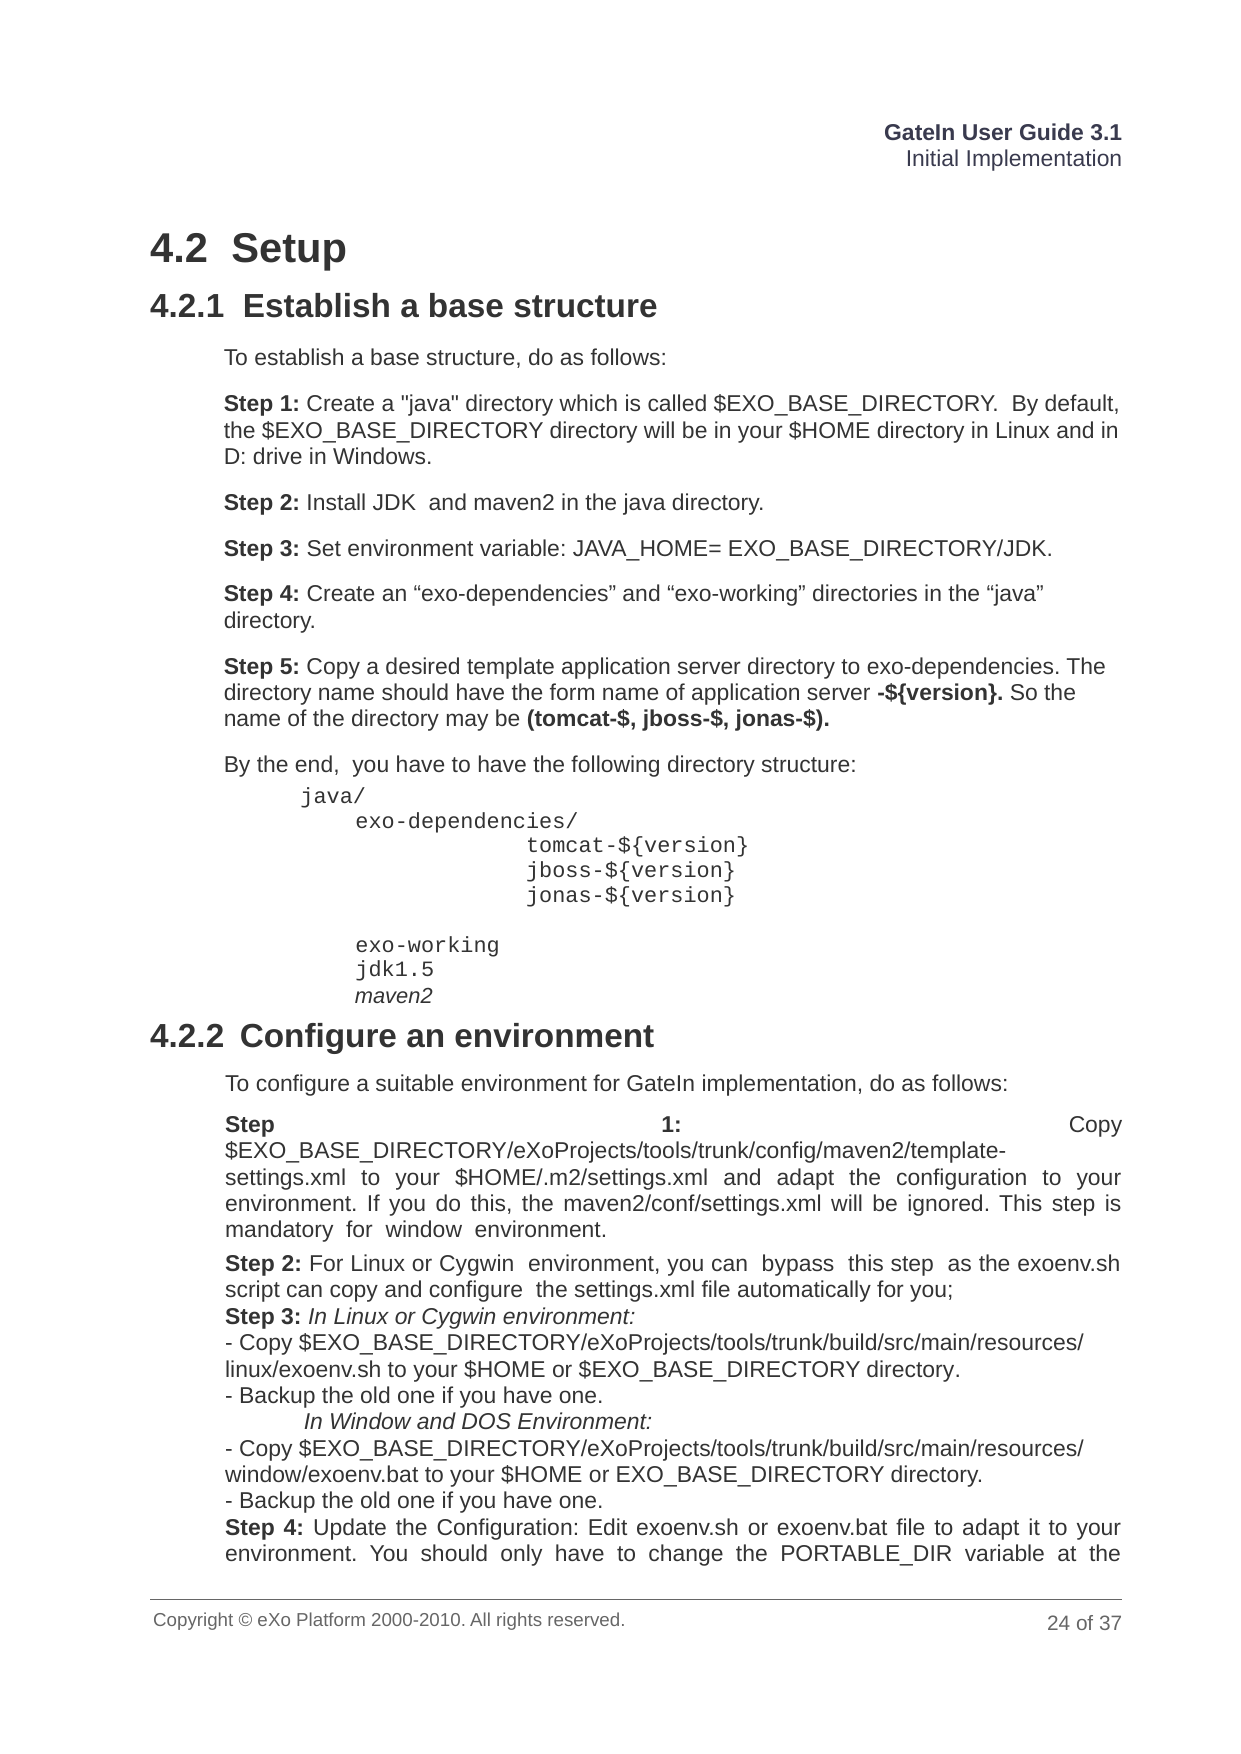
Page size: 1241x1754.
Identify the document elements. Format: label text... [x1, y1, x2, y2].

list Step 3: In Linux or Cygwin environment: [187, 1303, 1122, 1329]
text jboss-${version} [224, 859, 1122, 884]
subtitle Establish a base structure [150, 286, 1122, 325]
text exo-working [224, 934, 1122, 958]
text tomcat-${version} [224, 834, 1122, 859]
subtitle Configure an environment [150, 1016, 1122, 1054]
list To configure a suitable environment for GateIn implementation, do as follows: [187, 1069, 1122, 1096]
text java/ [224, 785, 1122, 810]
list Step 1: Copy $EXO_BASE_DIRECTORY/eXoProjects/tools/trunk/config/maven2/template-settings.xml to your $HOME/.m2/settings.xml and adapt the configuration to your environment. If you do this, the maven2/conf/settings.xml will be ignored. This step is mandatory for window environment. [187, 1111, 1122, 1243]
list - Backup the old one if you have one. In Window and DOS Environment: [187, 1382, 1122, 1434]
text Step 3: Set environment variable: JAVA_HOME= EXO_BASE_DIRECTORY/JDK. [150, 534, 1122, 561]
list - Copy $EXO_BASE_DIRECTORY/eXoProjects/tools/trunk/build/src/main/resources/window/exoenv.bat to your $HOME or EXO_BASE_DIRECTORY directory. [187, 1434, 1122, 1487]
text jonas-${version} [224, 884, 1122, 909]
text jdk1.5 [224, 958, 1122, 983]
text Step 2: Install JDK and maven2 in the java directory. [150, 489, 1122, 515]
text Step 4: Create an “exo-dependencies” and “exo-working” directories in the “java” directory. [150, 580, 1122, 633]
list maven2 [299, 983, 1122, 1008]
text Step 5: Copy a desired template application server directory to exo-dependencies. The directory name should have the form name of application server -${version}. So the name of the directory may be (tomcat-$, jboss-$, jonas-$). [150, 653, 1122, 732]
text Step 1: Create a "java" directory which is called $EXO_BASE_DIRECTORY. By default, the $EXO_BASE_DIRECTORY directory will be in your $HOME directory in Linux and in D: drive in Windows. [150, 390, 1122, 469]
text To establish a base structure, do as follows: [150, 344, 1122, 371]
subtitle Setup [150, 223, 1122, 271]
list - Backup the old one if you have one. [187, 1487, 1122, 1514]
list Step 4: Update the Configuration: Edit exoenv.sh or exoenv.bat file to adapt it to your environment. You should only have to change the PORTABLE_DIR variable at the [187, 1514, 1122, 1566]
list - Copy $EXO_BASE_DIRECTORY/eXoProjects/tools/trunk/build/src/main/resources/linux/exoenv.sh to your $HOME or $EXO_BASE_DIRECTORY directory. [187, 1329, 1122, 1382]
text exo-dependencies/ [224, 810, 1122, 834]
list Step 2: For Linux or Cygwin environment, you can bypass this step as the exoenv.sh script can copy and configure the settings.xml file automatically for you; [187, 1250, 1122, 1303]
text By the end, you have to have the following directory structure: [150, 751, 1122, 777]
